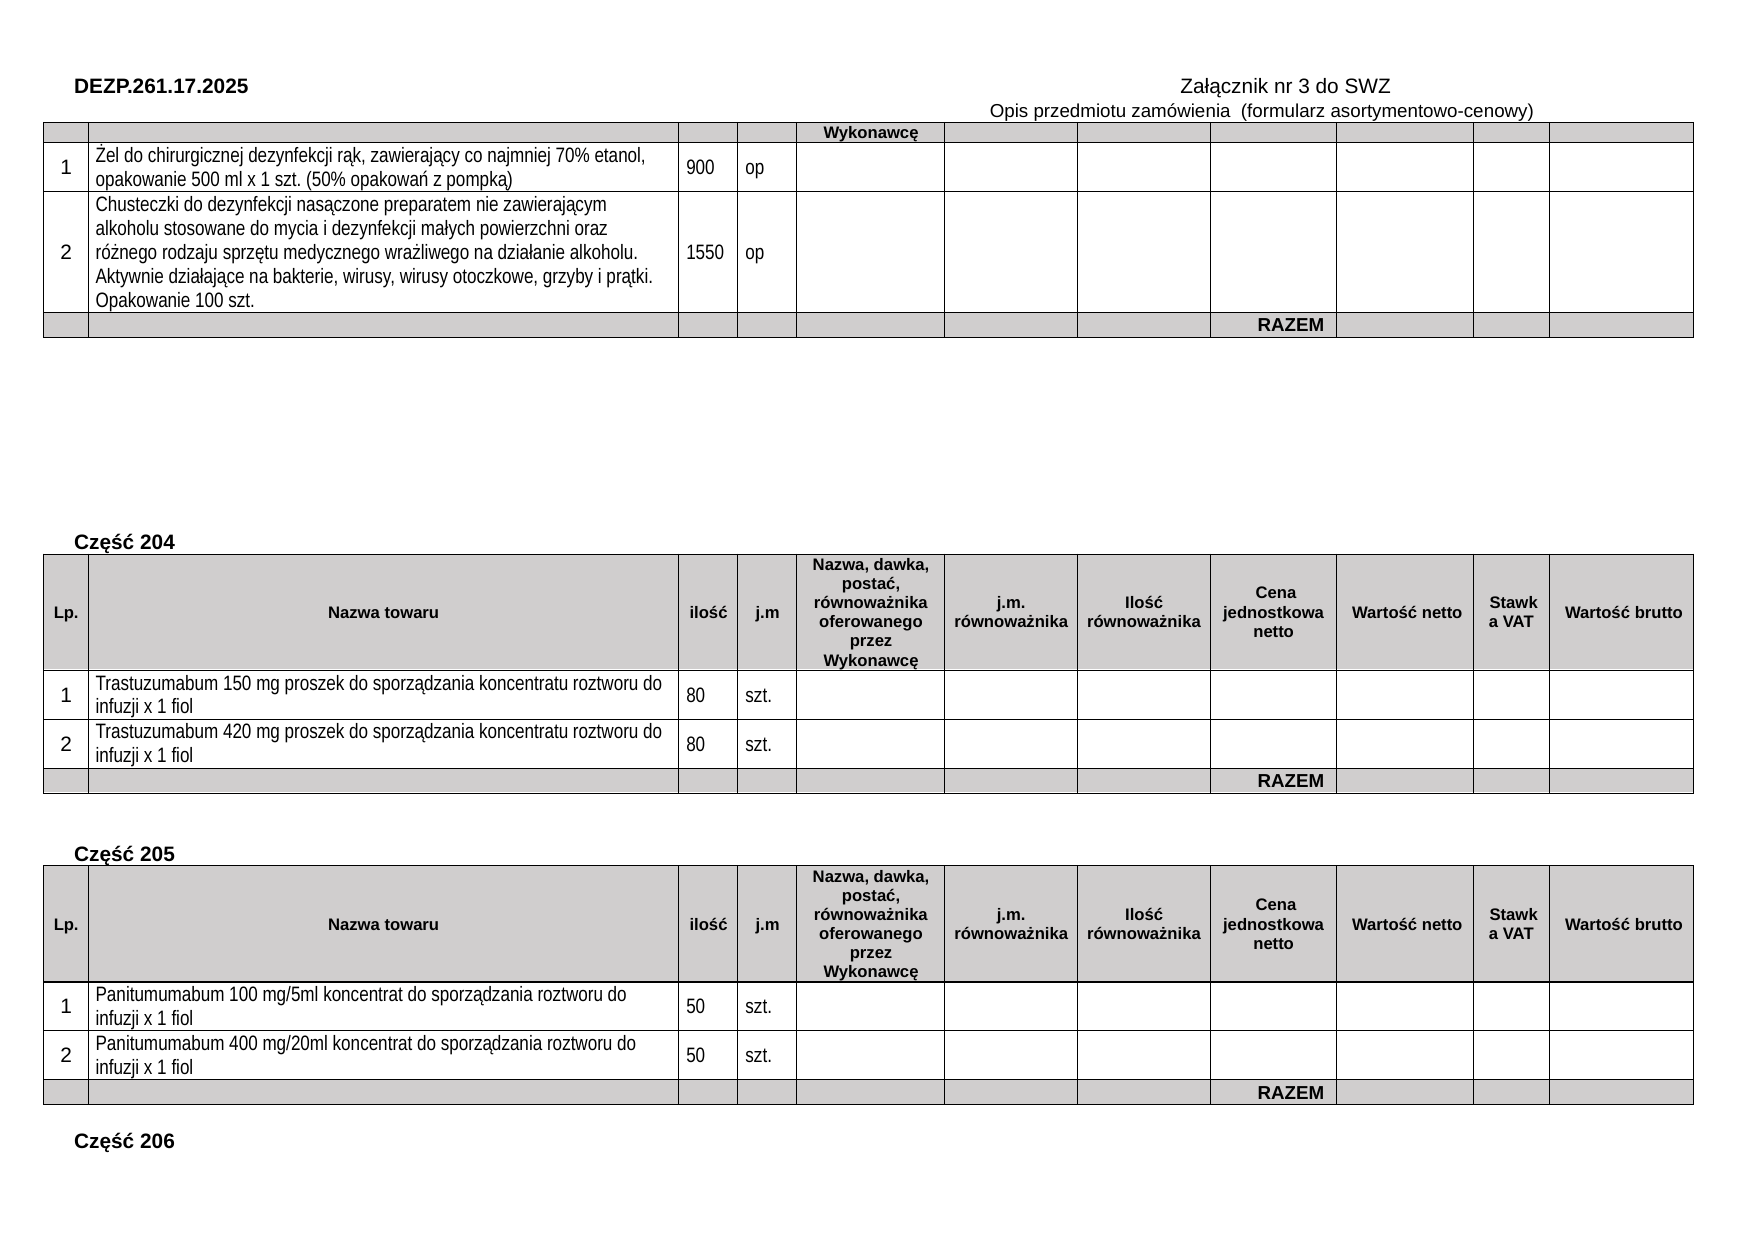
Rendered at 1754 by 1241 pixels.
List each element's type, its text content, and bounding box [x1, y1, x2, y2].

table_cell szt. [738, 983, 796, 1030]
table_cell RAZEM [1211, 1080, 1336, 1104]
table_cell [945, 983, 1077, 1030]
table_cell [1078, 720, 1210, 767]
table_header Wartość brutto [1550, 866, 1693, 981]
table_cell [797, 983, 944, 1030]
table_header [1211, 123, 1336, 142]
table_cell [1211, 192, 1336, 312]
table_header Lp. [44, 866, 88, 981]
table_cell [797, 671, 944, 718]
table_header Lp. [44, 555, 88, 669]
table_header Ilość równoważnika [1078, 866, 1210, 981]
table_cell [797, 143, 944, 191]
table_header [945, 123, 1077, 142]
table_cell [945, 720, 1077, 767]
table_cell [1211, 671, 1336, 718]
table_cell 900 [679, 143, 737, 191]
table_cell 80 [679, 671, 737, 718]
table_cell [1078, 192, 1210, 312]
table_cell [1211, 720, 1336, 767]
table_cell 2 [44, 1031, 88, 1079]
table_cell 1 [44, 983, 88, 1030]
table_cell [1337, 143, 1473, 191]
table_cell [738, 769, 796, 792]
table_cell [797, 1080, 944, 1104]
table_header Nazwa towaru [89, 866, 678, 981]
table_cell RAZEM [1211, 313, 1336, 337]
table_header [679, 123, 737, 142]
table_cell 2 [44, 720, 88, 767]
table_cell [1550, 671, 1693, 718]
table_header Nazwa towaru [89, 555, 678, 669]
table_cell [1550, 313, 1693, 337]
table_cell 2 [44, 192, 88, 312]
table_cell [797, 720, 944, 767]
table_cell [1550, 1080, 1693, 1104]
table_cell [1550, 1031, 1693, 1079]
table_header [44, 123, 88, 142]
table_cell [1211, 143, 1336, 191]
table_cell [1337, 769, 1473, 792]
table_cell [1078, 1080, 1210, 1104]
table_cell [44, 1080, 88, 1104]
table_cell [1474, 313, 1549, 337]
table_cell op [738, 143, 796, 191]
table_header [89, 123, 678, 142]
table_header [1337, 123, 1473, 142]
table_cell [945, 313, 1077, 337]
table_cell Trastuzumabum 150 mg proszek do sporządzania koncentratu roztworu do infuzji x 1 fiol [89, 671, 678, 718]
table_cell [1078, 671, 1210, 718]
table_cell [1078, 313, 1210, 337]
table_header Wartość brutto [1550, 555, 1693, 669]
table_cell [1337, 192, 1473, 312]
table_cell [738, 1080, 796, 1104]
table_header ilość [679, 555, 737, 669]
table_cell [797, 1031, 944, 1079]
table_cell 1 [44, 671, 88, 718]
table_cell [1078, 769, 1210, 792]
table_cell [1550, 192, 1693, 312]
table_cell [738, 313, 796, 337]
table_header Nazwa, dawka, postać, równoważnika oferowanego przez Wykonawcę [797, 555, 944, 669]
table_cell RAZEM [1211, 769, 1336, 792]
table_cell [89, 313, 678, 337]
table_header j.m. równoważnika [945, 866, 1077, 981]
table_cell Panitumumabum 400 mg/20ml koncentrat do sporządzania roztworu do infuzji x 1 fiol [89, 1031, 678, 1079]
table_cell [1211, 983, 1336, 1030]
table_cell [1078, 983, 1210, 1030]
table_cell [945, 769, 1077, 792]
table_cell [1337, 671, 1473, 718]
table_cell [1474, 983, 1549, 1030]
table_cell Panitumumabum 100 mg/5ml koncentrat do sporządzania roztworu do infuzji x 1 fiol [89, 983, 678, 1030]
table_header Wartość netto [1337, 555, 1473, 669]
table_cell [1474, 192, 1549, 312]
table_cell [797, 192, 944, 312]
table_cell [44, 769, 88, 792]
table_header Wartość netto [1337, 866, 1473, 981]
table_cell [44, 313, 88, 337]
table_header j.m. równoważnika [945, 555, 1077, 669]
table_cell [1550, 769, 1693, 792]
table_header Cena jednostkowa netto [1211, 555, 1336, 669]
table_cell [1211, 1031, 1336, 1079]
table_header Ilość równoważnika [1078, 555, 1210, 669]
table_cell [1337, 313, 1473, 337]
table_cell [1550, 720, 1693, 767]
table_header [738, 123, 796, 142]
table_header j.m [738, 555, 796, 669]
table_header Stawka VAT [1474, 555, 1549, 669]
table_cell [1337, 1080, 1473, 1104]
text Część 206 [74, 1129, 1606, 1153]
table_cell [89, 1080, 678, 1104]
table_cell szt. [738, 1031, 796, 1079]
table_cell szt. [738, 720, 796, 767]
table_header [1474, 123, 1549, 142]
table_cell 50 [679, 983, 737, 1030]
table_cell [1078, 1031, 1210, 1079]
table_cell 80 [679, 720, 737, 767]
table_cell [679, 769, 737, 792]
table_cell [945, 192, 1077, 312]
table_cell [1474, 1031, 1549, 1079]
table_header [1550, 123, 1693, 142]
table_cell [1337, 720, 1473, 767]
table_cell [945, 671, 1077, 718]
table_cell [1337, 1031, 1473, 1079]
table_cell [797, 313, 944, 337]
table_cell [1337, 983, 1473, 1030]
table_cell Chusteczki do dezynfekcji nasączone preparatem nie zawierającym alkoholu stosowane do mycia i dezynfekcji małych powierzchni oraz różnego rodzaju sprzętu medycznego wrażliwego na działanie alkoholu. Aktywnie działające na bakterie, wirusy, wirusy otoczkowe, grzyby i prątki. Opakowanie 100 szt. [89, 192, 678, 312]
table_cell [1474, 1080, 1549, 1104]
table_cell [1550, 143, 1693, 191]
table_cell [1474, 143, 1549, 191]
table_cell [1078, 143, 1210, 191]
table_cell [1474, 671, 1549, 718]
table_cell [945, 143, 1077, 191]
table_cell [945, 1080, 1077, 1104]
table_cell [797, 769, 944, 792]
table_cell szt. [738, 671, 796, 718]
table_cell [1474, 769, 1549, 792]
text Część 205 [74, 841, 1606, 865]
table_header j.m [738, 866, 796, 981]
table_cell Żel do chirurgicznej dezynfekcji rąk, zawierający co najmniej 70% etanol, opakowanie 500 ml x 1 szt. (50% opakowań z pompką) [89, 143, 678, 191]
table_header Stawka VAT [1474, 866, 1549, 981]
table_cell [679, 1080, 737, 1104]
table_header ilość [679, 866, 737, 981]
table_header [1078, 123, 1210, 142]
table_cell 50 [679, 1031, 737, 1079]
table_header Cena jednostkowa netto [1211, 866, 1336, 981]
table_cell [945, 1031, 1077, 1079]
table_cell Trastuzumabum 420 mg proszek do sporządzania koncentratu roztworu do infuzji x 1 fiol [89, 720, 678, 767]
table_cell op [738, 192, 796, 312]
table_header Nazwa, dawka, postać, równoważnika oferowanego przez Wykonawcę [797, 866, 944, 981]
table_header Wykonawcę [797, 123, 944, 142]
text Część 204 [74, 529, 1606, 553]
table_cell [679, 313, 737, 337]
table_cell [89, 769, 678, 792]
table_cell [1550, 983, 1693, 1030]
table_cell 1 [44, 143, 88, 191]
table_cell [1474, 720, 1549, 767]
table_cell 1550 [679, 192, 737, 312]
